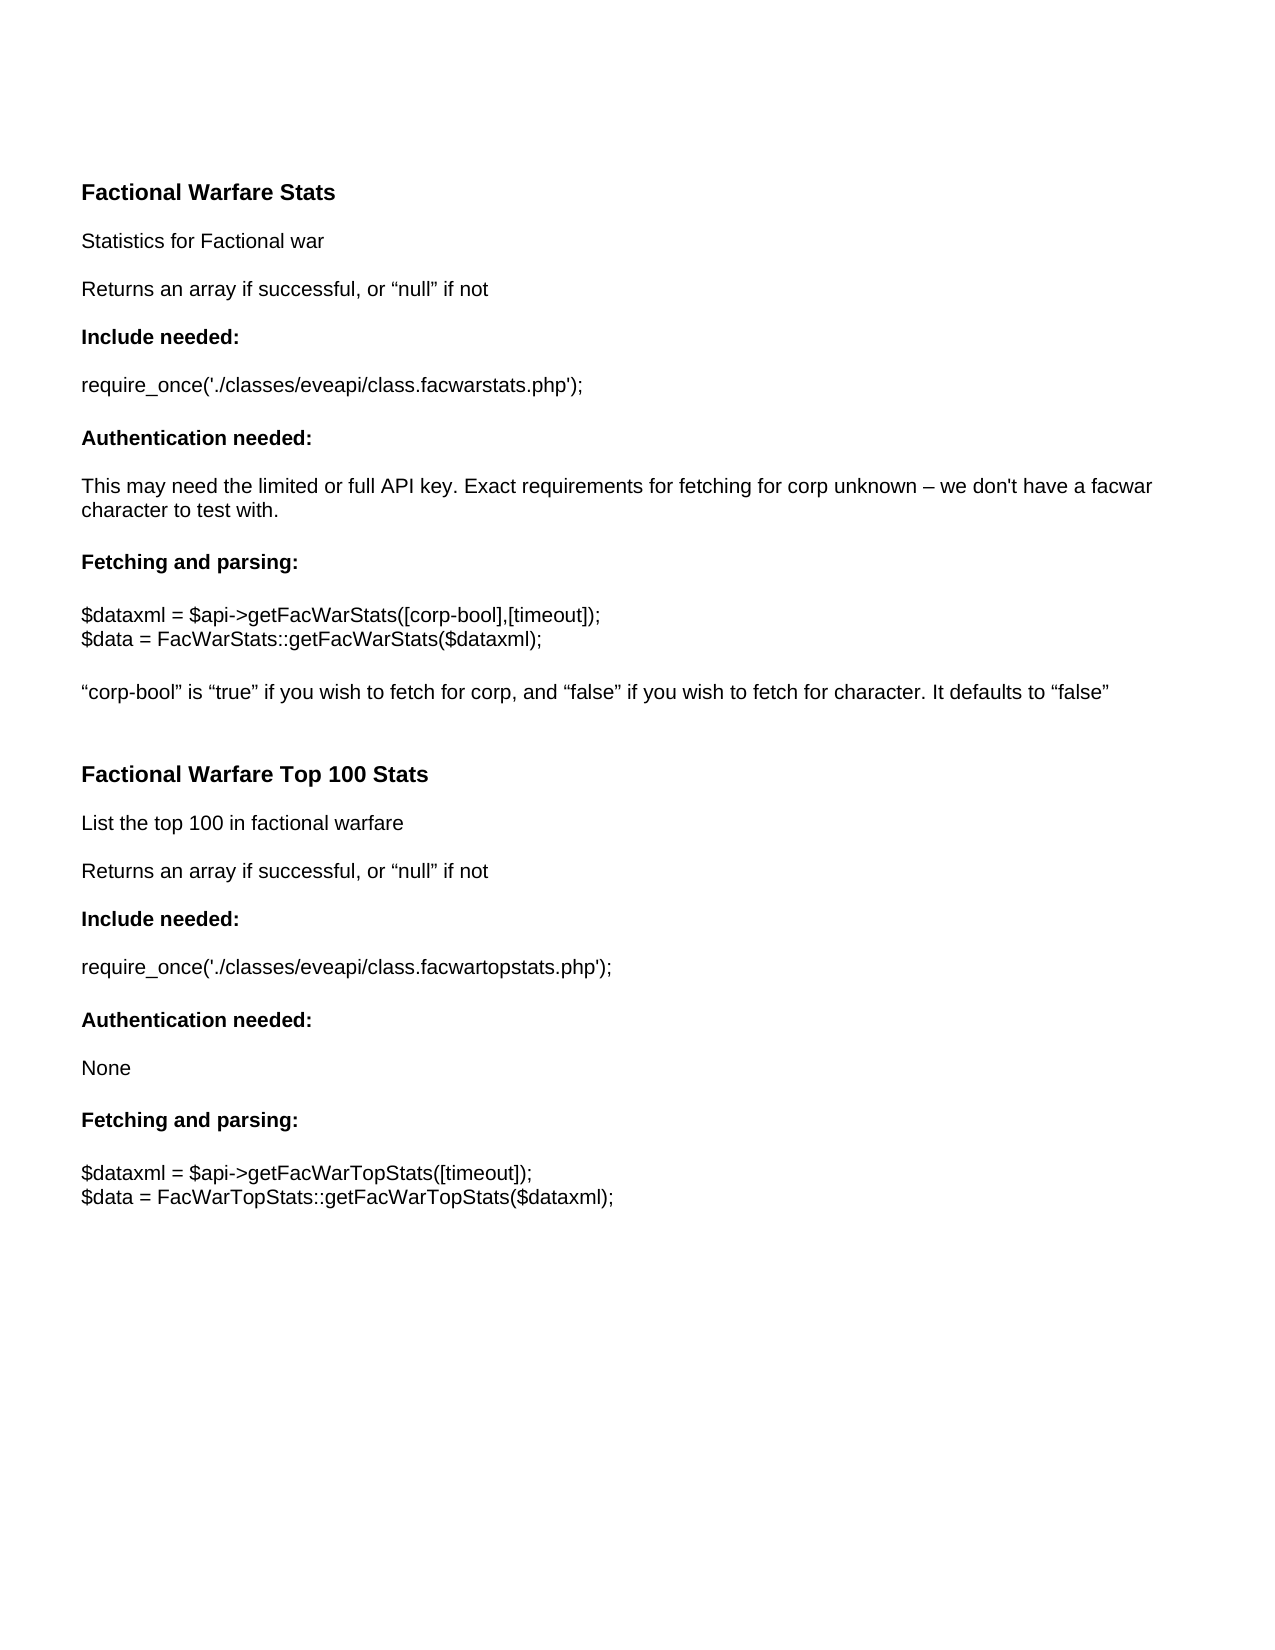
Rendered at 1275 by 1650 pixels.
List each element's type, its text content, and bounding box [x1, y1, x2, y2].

text Authentication needed: [81, 426, 1198, 449]
text $data = FacWarTopStats::getFacWarTopStats($dataxml); [81, 1185, 1198, 1209]
text Statistics for Factional war [81, 229, 1198, 253]
text None [81, 1056, 1198, 1079]
text Factional Warfare Stats [81, 179, 1198, 205]
text Factional Warfare Top 100 Stats [81, 761, 1198, 787]
text require_once('./classes/eveapi/class.facwarstats.php'); [81, 373, 1198, 397]
text Authentication needed: [81, 1008, 1198, 1032]
text Returns an array if successful, or “null” if not [81, 859, 1198, 883]
text List the top 100 in factional warfare [81, 811, 1198, 835]
text “corp-bool” is “true” if you wish to fetch for corp, and “false” if you wish to fetch for character. It defaults to “false” [81, 679, 1198, 703]
text $data = FacWarStats::getFacWarStats($dataxml); [81, 627, 1198, 651]
text Include needed: [81, 325, 1198, 349]
text require_once('./classes/eveapi/class.facwartopstats.php'); [81, 955, 1198, 979]
text Fetching and parsing: [81, 550, 1198, 574]
text Returns an array if successful, or “null” if not [81, 277, 1198, 301]
text $dataxml = $api->getFacWarStats([corp-bool],[timeout]); [81, 603, 1198, 627]
text Fetching and parsing: [81, 1108, 1198, 1132]
text This may need the limited or full API key. Exact requirements for fetching for corp unknown – we don't have a facwar character to test with. [81, 473, 1198, 521]
text $dataxml = $api->getFacWarTopStats([timeout]); [81, 1161, 1198, 1185]
text Include needed: [81, 907, 1198, 931]
